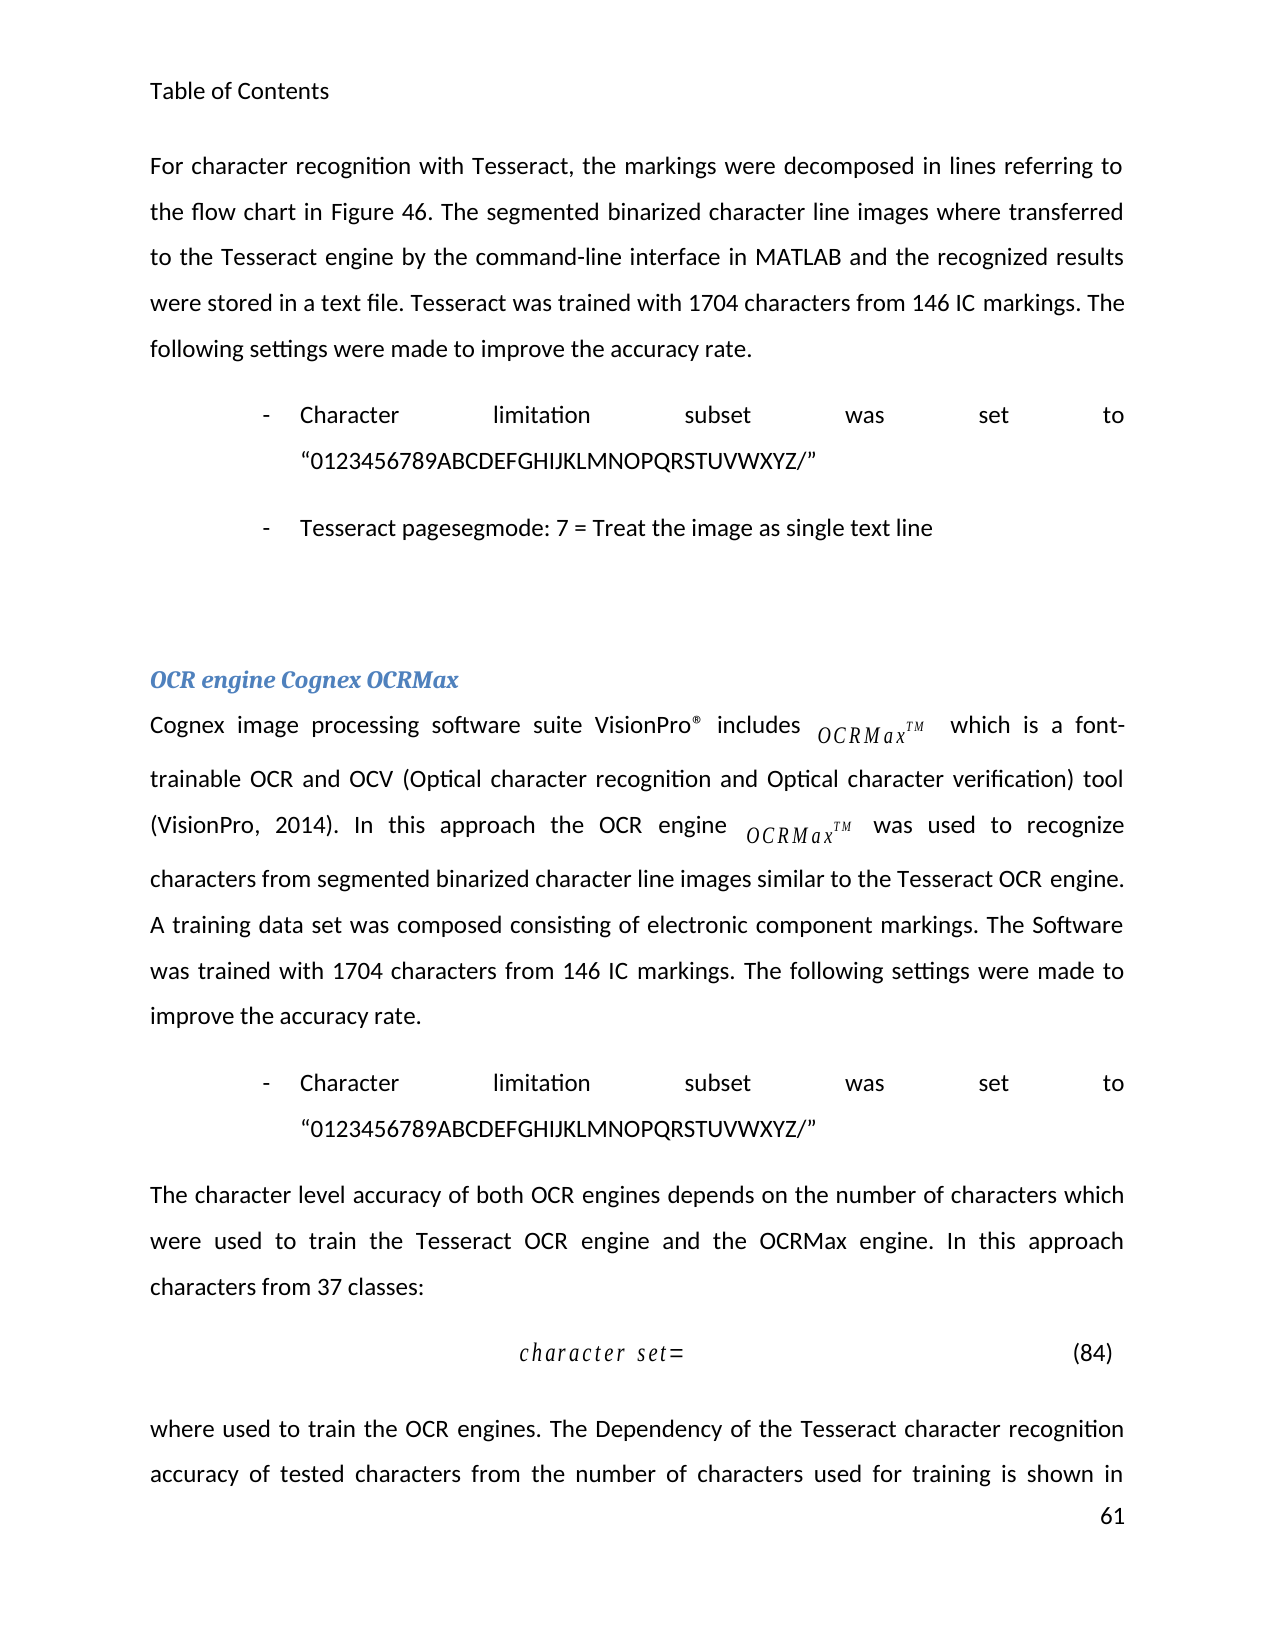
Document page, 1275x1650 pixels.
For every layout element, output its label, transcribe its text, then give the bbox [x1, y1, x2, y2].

text For character recognition with Tesseract, the markings were decomposed in lines referring to the flow chart in Figure 46. The segmented binarized character line images where transferred to the Tesseract engine by the command-line interface in MATLAB and the recognized results were stored in a text file. Tesseract was trained with 1704 characters from 146 IC markings. The following settings were made to improve the accuracy rate. [150, 150, 1125, 363]
text The character level accuracy of both OCR engines depends on the number of characters which were used to train the Tesseract OCR engine and the OCRMax engine. In this approach characters from 37 classes: [150, 1179, 1125, 1301]
list Character limitation subset was set to “0123456789ABCDEFGHIJKLMNOPQRSTUVWXYZ/” [262, 399, 1125, 476]
table_header (84) [1061, 1338, 1147, 1413]
text Cognex image processing software suite VisionPro® includes which is a font-trainable OCR and OCV (Optical character recognition and Optical character verification) tool (VisionPro, 2014). In this approach the OCR engine was used to recognize characters from segmented binarized character line images similar to the Tesseract OCR engine. A training data set was composed consisting of electronic component markings. The Software was trained with 1704 characters from 146 IC markings. The following settings were made to improve the accuracy rate. [150, 709, 1125, 1031]
list Tesseract pagesegmode: 7 = Treat the image as single text line [262, 512, 1125, 542]
text where used to train the OCR engines. The Dependency of the Tesseract character recognition accuracy of tested characters from the number of characters used for training is shown in [150, 1413, 1125, 1489]
list Character limitation subset was set to “0123456789ABCDEFGHIJKLMNOPQRSTUVWXYZ/” [262, 1067, 1125, 1143]
subtitle OCR engine Cognex OCRMax [150, 666, 1125, 694]
table_header [150, 1338, 1061, 1413]
